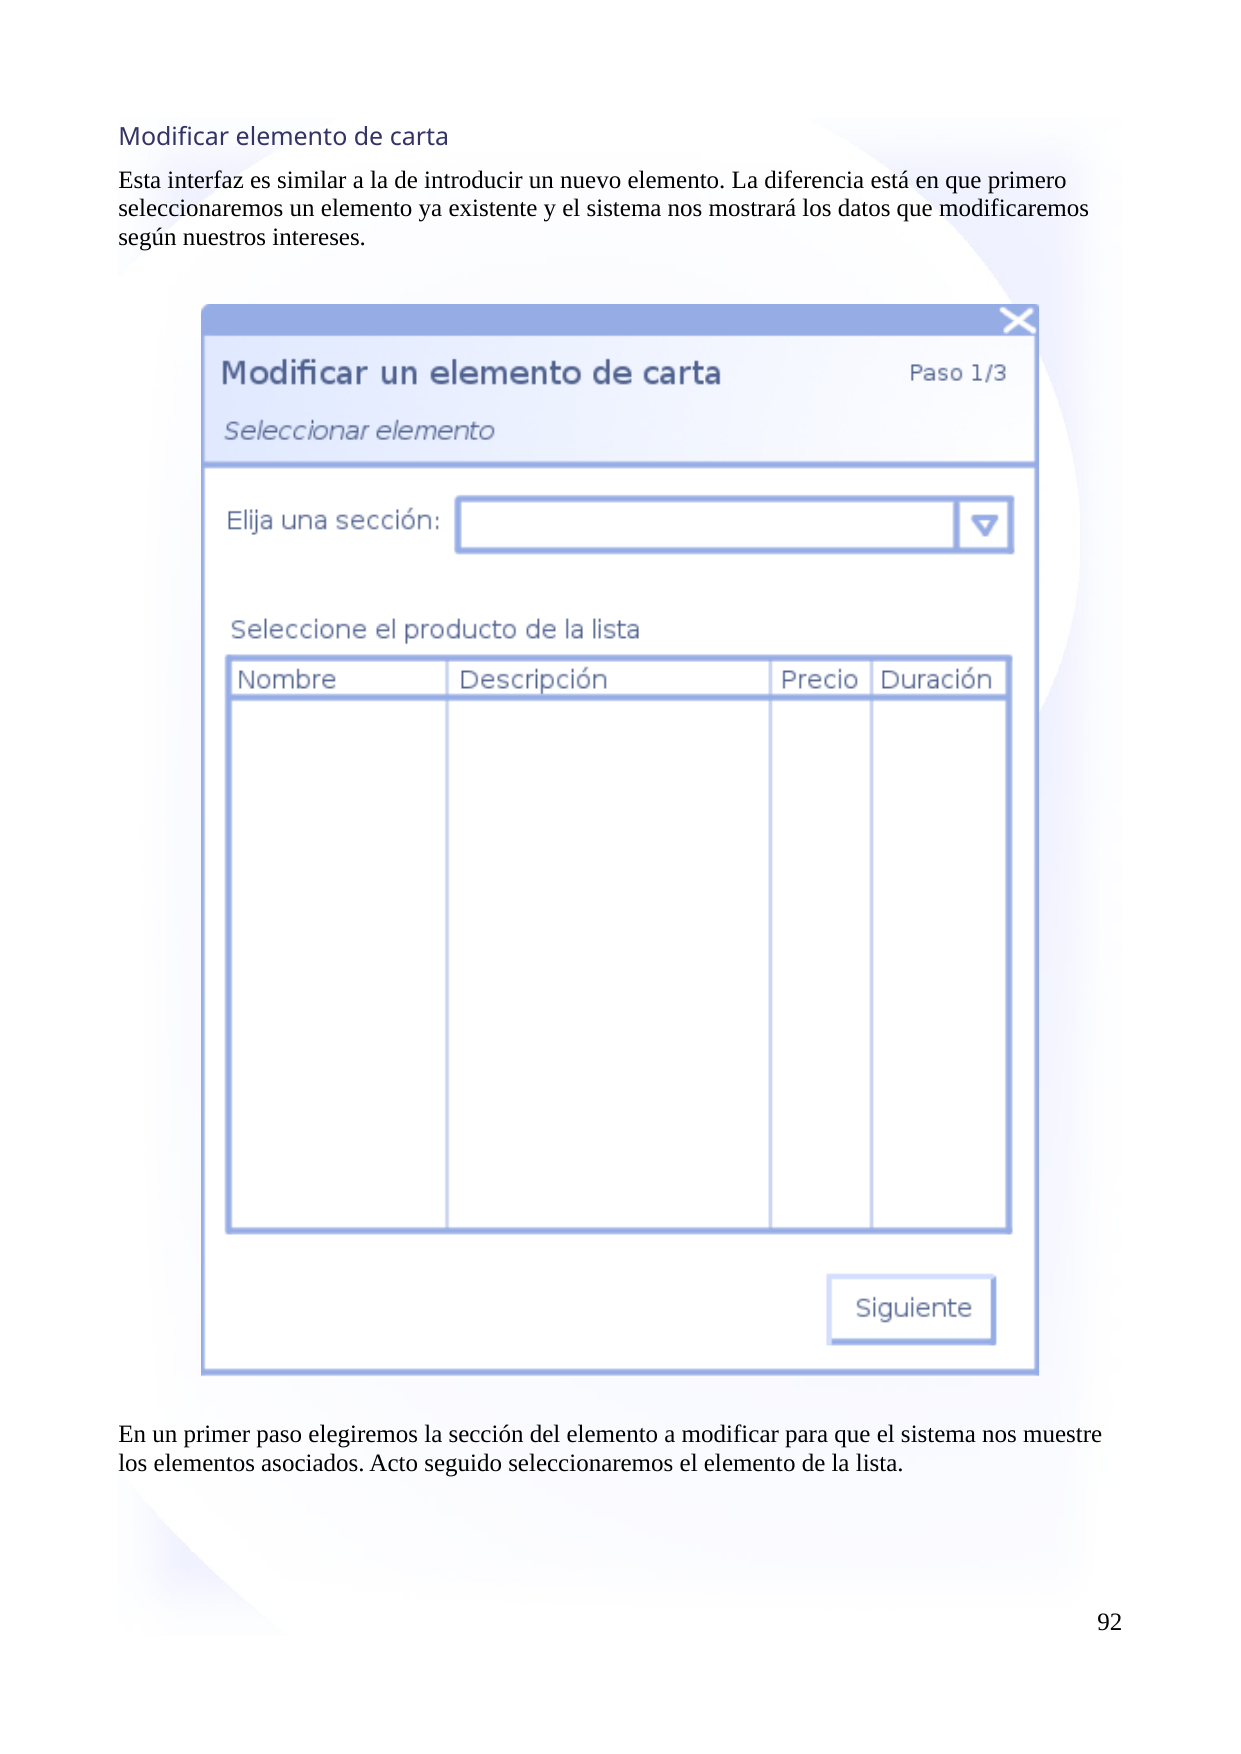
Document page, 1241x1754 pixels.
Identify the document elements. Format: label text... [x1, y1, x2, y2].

picture [118, 152, 1122, 165]
subtitle Modificar elemento de carta [118, 118, 1122, 152]
picture [118, 1477, 1122, 1636]
picture [118, 251, 1122, 1419]
text Esta interfaz es similar a la de introducir un nuevo elemento. La diferencia está en que primero seleccionaremos un elemento ya existente y el sistema nos mostrará los datos que modificaremos según nuestros intereses. [118, 165, 1122, 251]
text En un primer paso elegiremos la sección del elemento a modificar para que el sistema nos muestre los elementos asociados. Acto seguido seleccionaremos el elemento de la lista. [118, 1419, 1122, 1477]
